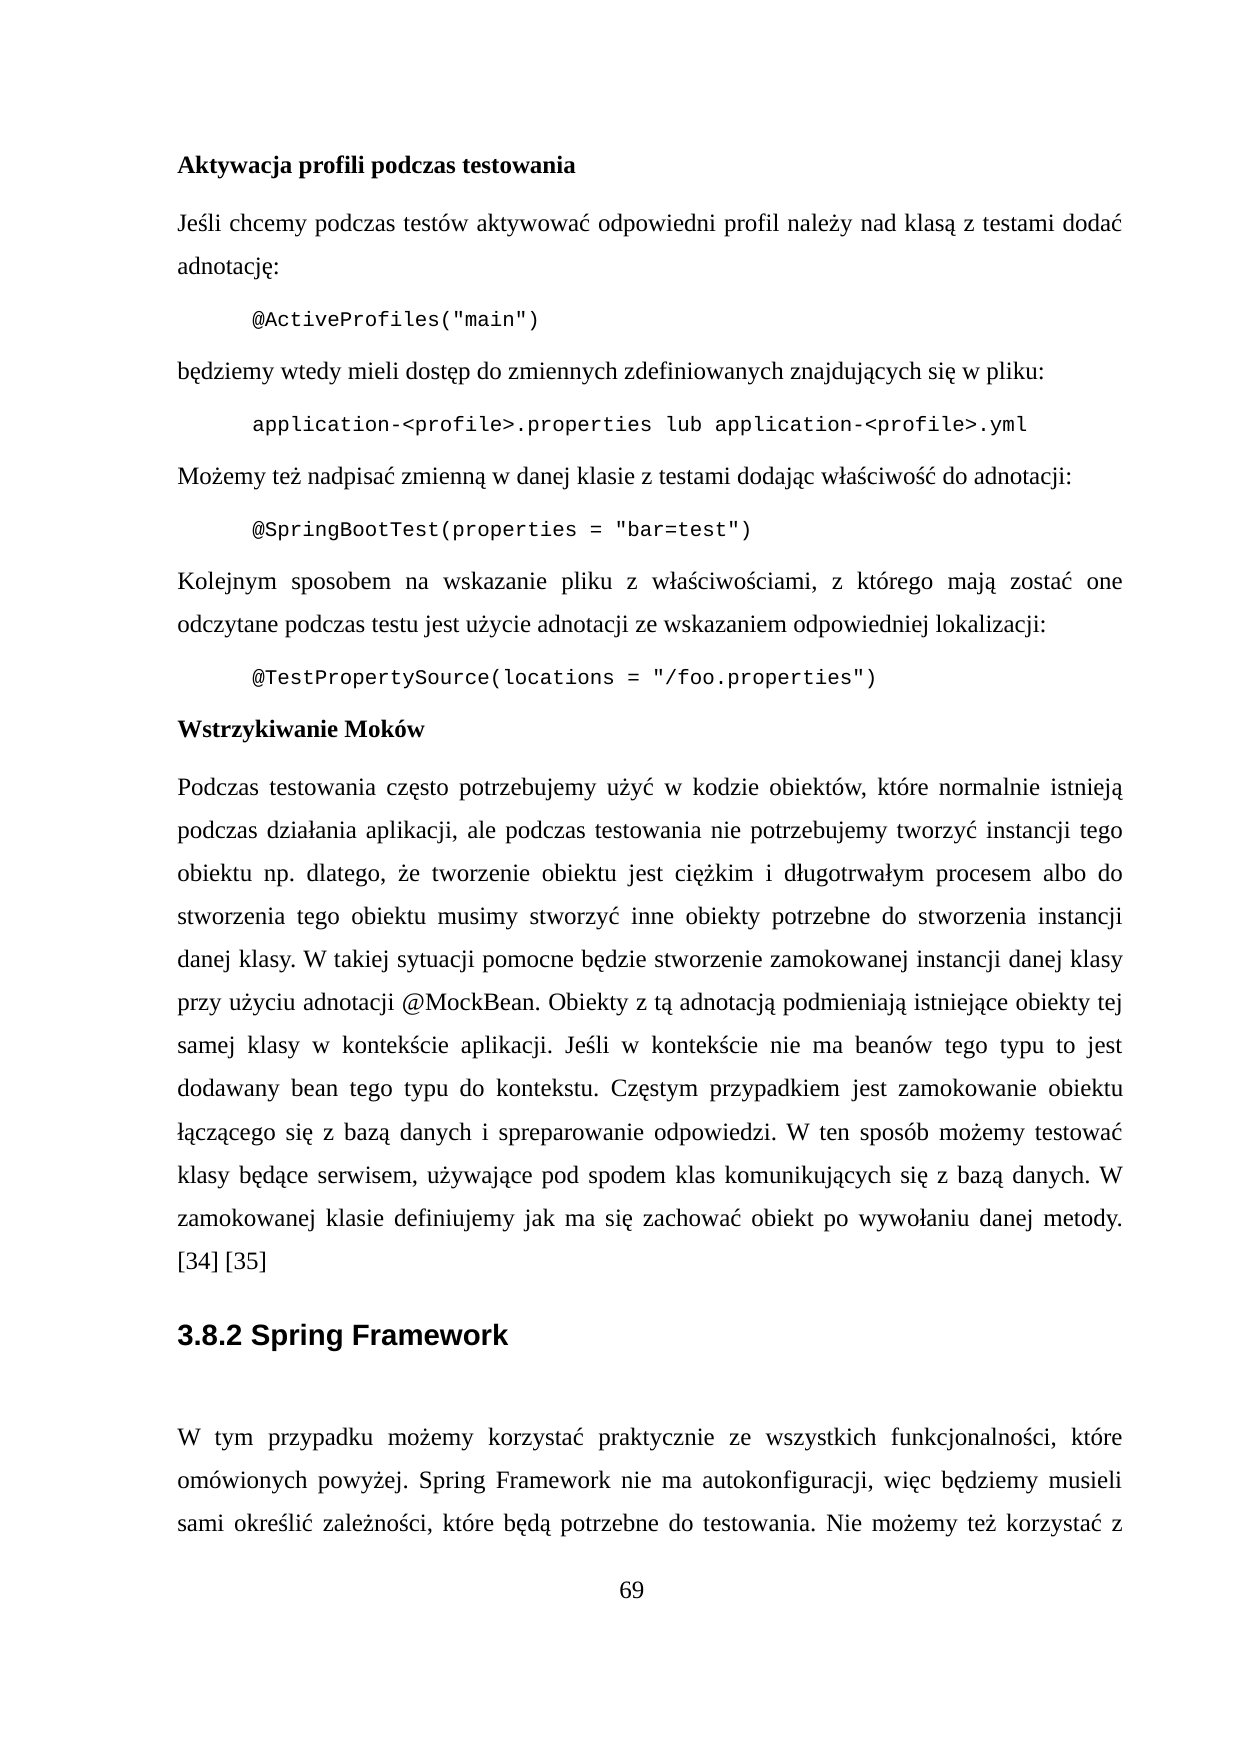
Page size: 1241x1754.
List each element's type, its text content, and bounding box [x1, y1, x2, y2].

text Wstrzykiwanie Moków [177, 714, 1123, 743]
text Podczas testowania często potrzebujemy użyć w kodzie obiektów, które normalnie istnieją podczas działania aplikacji, ale podczas testowania nie potrzebujemy tworzyć instancji tego obiektu np. dlatego, że tworzenie obiektu jest ciężkim i długotrwałym procesem albo do stworzenia tego obiektu musimy stworzyć inne obiekty potrzebne do stworzenia instancji danej klasy. W takiej sytuacji pomocne będzie stworzenie zamokowanej instancji danej klasy przy użyciu adnotacji @MockBean. Obiekty z tą adnotacją podmieniają istniejące obiekty tej samej klasy w kontekście aplikacji. Jeśli w kontekście nie ma beanów tego typu to jest dodawany bean tego typu do kontekstu. Częstym przypadkiem jest zamokowanie obiektu łączącego się z bazą danych i spreparowanie odpowiedzi. W ten sposób możemy testować klasy będące serwisem, używające pod spodem klas komunikujących się z bazą danych. W zamokowanej klasie definiujemy jak ma się zachować obiekt po wywołaniu danej metody. [34] [35] [177, 772, 1123, 1275]
text @ActiveProfiles("main") [252, 308, 1123, 332]
text Możemy też nadpisać zmienną w danej klasie z testami dodając właściwość do adnotacji: [177, 461, 1123, 489]
text @TestPropertySource(locations = "/foo.properties") [252, 667, 1123, 690]
text W tym przypadku możemy korzystać praktycznie ze wszystkich funkcjonalności, które omówionych powyżej. Spring Framework nie ma autokonfiguracji, więc będziemy musieli sami określić zależności, które będą potrzebne do testowania. Nie możemy też korzystać z [177, 1422, 1123, 1537]
subtitle 3.8.2 Spring Framework [177, 1318, 1123, 1352]
text Jeśli chcemy podczas testów aktywować odpowiedni profil należy nad klasą z testami dodać adnotację: [177, 208, 1123, 279]
text będziemy wtedy mieli dostęp do zmiennych zdefiniowanych znajdujących się w pliku: [177, 356, 1123, 384]
text Aktywacja profili podczas testowania [177, 150, 1123, 179]
text application-<profile>.properties lub application-<profile>.yml [252, 413, 1123, 437]
text Kolejnym sposobem na wskazanie pliku z właściwościami, z którego mają zostać one odczytane podczas testu jest użycie adnotacji ze wskazaniem odpowiedniej lokalizacji: [177, 566, 1123, 638]
text @SpringBootTest(properties = "bar=test") [252, 518, 1123, 542]
